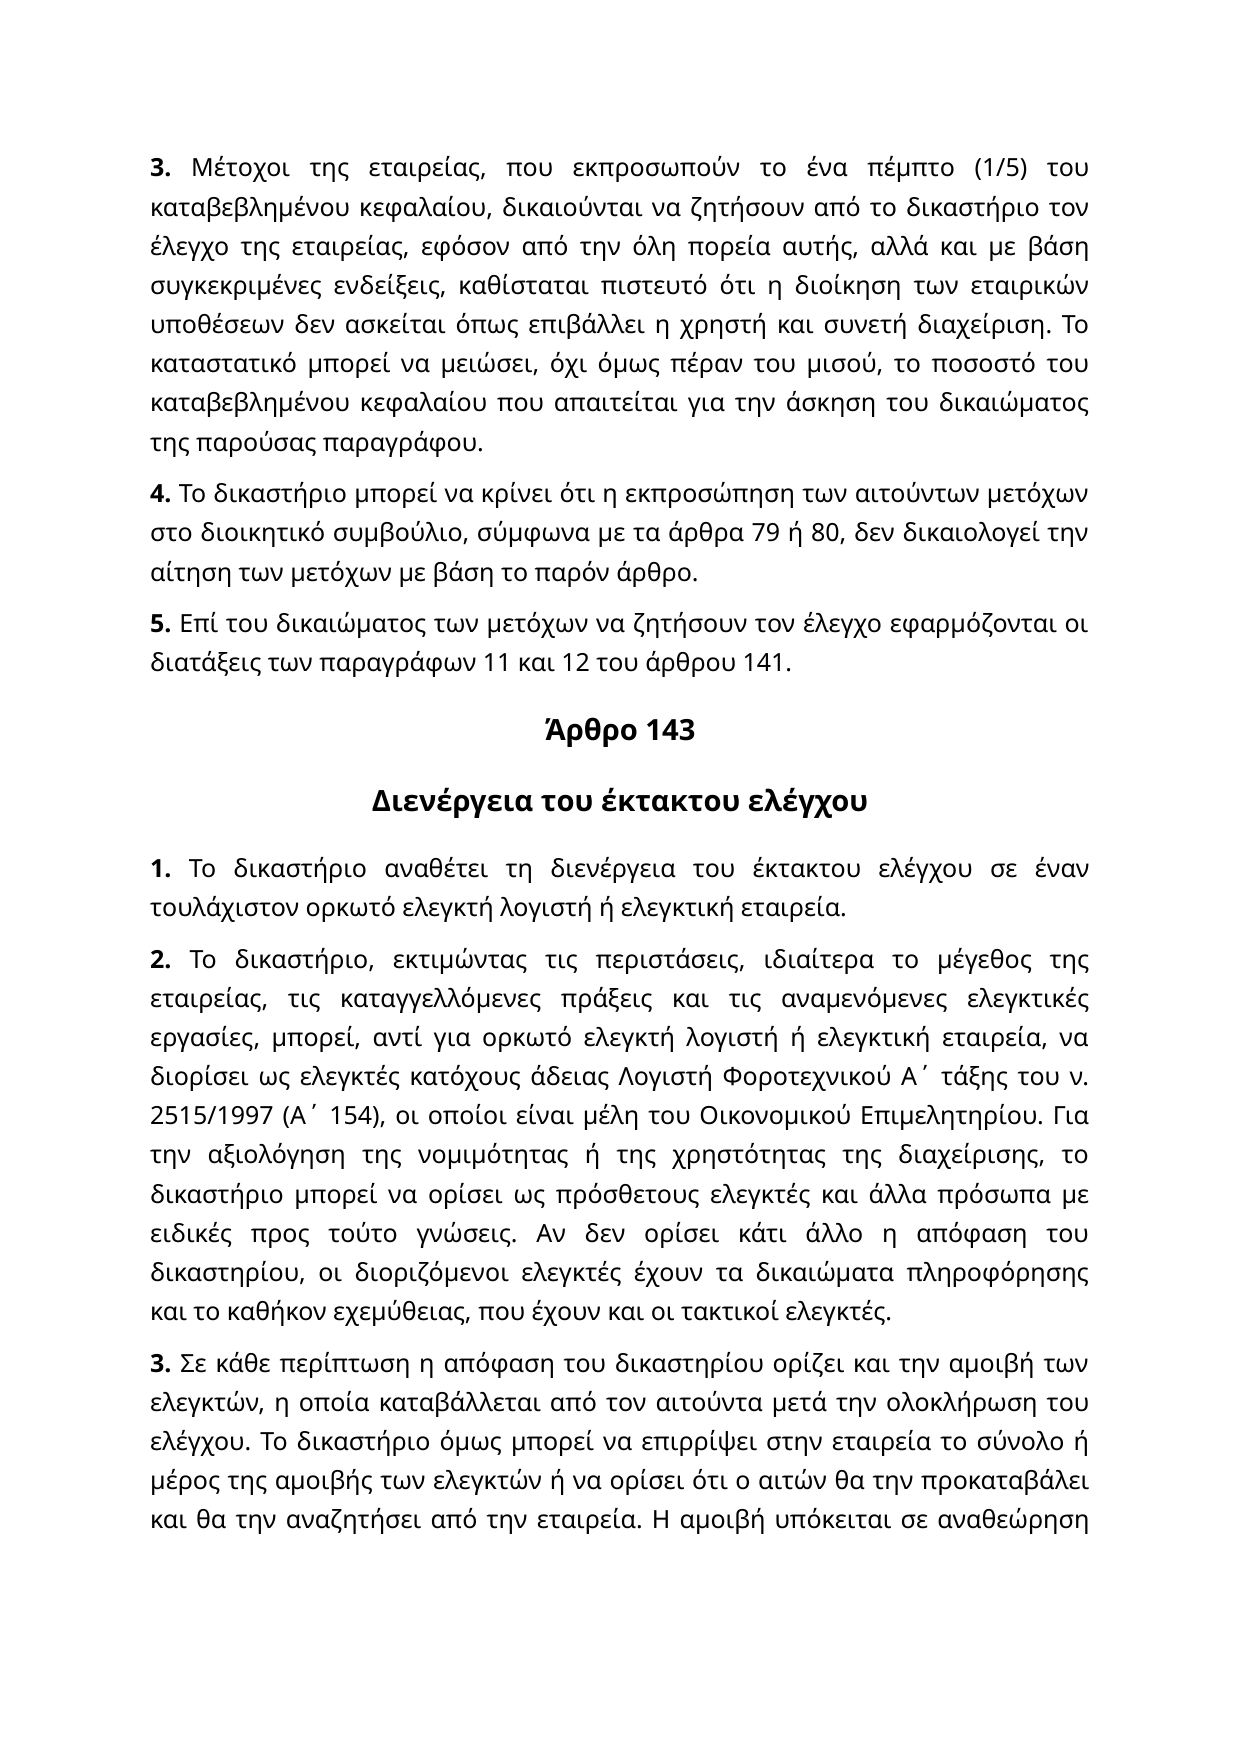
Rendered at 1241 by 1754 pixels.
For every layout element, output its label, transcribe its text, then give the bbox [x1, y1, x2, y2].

text 3. Σε κάθε περίπτωση η απόφαση του δικαστηρίου ορίζει και την αμοιβή των ελεγκτών, η οποία καταβάλλεται από τον αιτούντα μετά την ολοκλήρωση του ελέγχου. Το δικαστήριο όμως μπορεί να επιρρίψει στην εταιρεία το σύνολο ή μέρος της αμοιβής των ελεγκτών ή να ορίσει ότι ο αιτών θα την προκαταβάλει και θα την αναζητήσει από την εταιρεία. Η αμοιβή υπόκειται σε αναθεώρηση [150, 1345, 1090, 1536]
subtitle Άρθρο 143 [150, 709, 1090, 749]
subtitle Διενέργεια του έκτακτου ελέγχου [150, 780, 1090, 819]
text 4. Το δικαστήριο μπορεί να κρίνει ότι η εκπροσώπηση των αιτούντων μετόχων στο διοικητικό συμβούλιο, σύμφωνα με τα άρθρα 79 ή 80, δεν δικαιολογεί την αίτηση των μετόχων με βάση το παρόν άρθρο. [150, 476, 1090, 588]
text 3. Μέτοχοι της εταιρείας, που εκπροσωπούν το ένα πέμπτο (1/5) του καταβεβλημένου κεφαλαίου, δικαιούνται να ζητήσουν από το δικαστήριο τον έλεγχο της εταιρείας, εφόσον από την όλη πορεία αυτής, αλλά και με βάση συγκεκριμένες ενδείξεις, καθίσταται πιστευτό ότι η διοίκηση των εταιρικών υποθέσεων δεν ασκείται όπως επιβάλλει η χρηστή και συνετή διαχείριση. Το καταστατικό μπορεί να μειώσει, όχι όμως πέραν του μισού, το ποσοστό του καταβεβλημένου κεφαλαίου που απαιτείται για την άσκηση του δικαιώματος της παρούσας παραγράφου. [150, 150, 1090, 458]
text 1. Το δικαστήριο αναθέτει τη διενέργεια του έκτακτου ελέγχου σε έναν τουλάχιστον ορκωτό ελεγκτή λογιστή ή ελεγκτική εταιρεία. [150, 850, 1090, 924]
text 5. Επί του δικαιώματος των μετόχων να ζητήσουν τον έλεγχο εφαρμόζονται οι διατάξεις των παραγράφων 11 και 12 του άρθρου 141. [150, 606, 1090, 679]
text 2. Το δικαστήριο, εκτιμώντας τις περιστάσεις, ιδιαίτερα το μέγεθος της εταιρείας, τις καταγγελλόμενες πράξεις και τις αναμενόμενες ελεγκτικές εργασίες, μπορεί, αντί για ορκωτό ελεγκτή λογιστή ή ελεγκτική εταιρεία, να διορίσει ως ελεγκτές κατόχους άδειας Λογιστή Φοροτεχνικού Α΄ τάξης του ν. 2515/1997 (Α΄ 154), οι οποίοι είναι μέλη του Οικονομικού Επιμελητηρίου. Για την αξιολόγηση της νομιμότητας ή της χρηστότητας της διαχείρισης, το δικαστήριο μπορεί να ορίσει ως πρόσθετους ελεγκτές και άλλα πρόσωπα με ειδικές προς τούτο γνώσεις. Αν δεν ορίσει κάτι άλλο η απόφαση του δικαστηρίου, οι διοριζόμενοι ελεγκτές έχουν τα δικαιώματα πληροφόρησης και το καθήκον εχεμύθειας, που έχουν και οι τακτικοί ελεγκτές. [150, 941, 1090, 1328]
